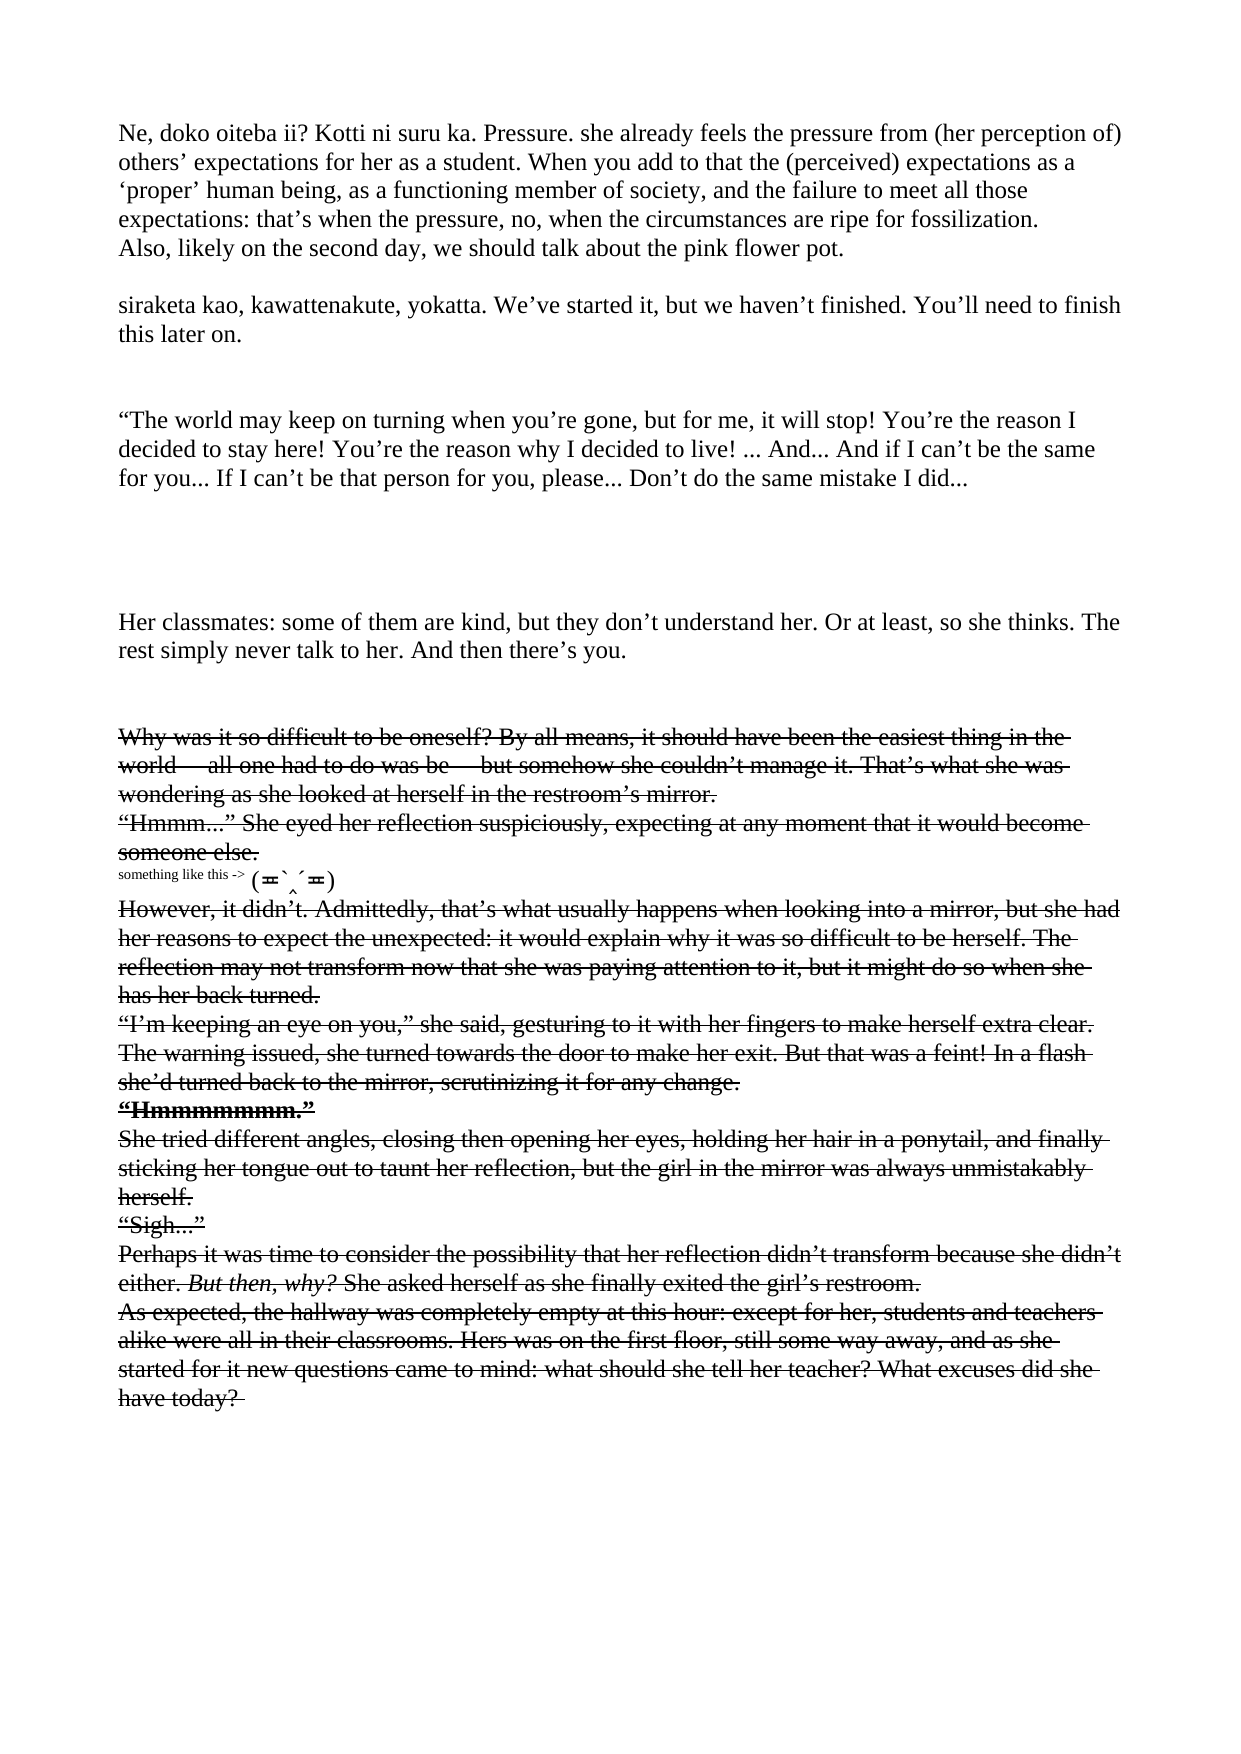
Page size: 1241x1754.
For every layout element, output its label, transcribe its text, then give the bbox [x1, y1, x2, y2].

text “I’m keeping an eye on you,” she said, gesturing to it with her fingers to make herself extra clear. [118, 1009, 1122, 1038]
text As expected, the hallway was completely empty at this hour: except for her, students and teachers alike were all in their classrooms. Hers was on the first floor, still some way away, and as she started for it new questions came to mind: what should she tell her teacher? What excuses did she have today? [118, 1297, 1122, 1412]
text “Sigh...” [118, 1211, 1122, 1239]
text Why was it so difficult to be oneself? By all means, it should have been the easiest thing in the world —all one had to do was be— but somehow she couldn’t manage it. That’s what she was wondering as she looked at herself in the restroom’s mirror. [118, 722, 1122, 808]
text She tried different angles, closing then opening her eyes, holding her hair in a ponytail, and finally sticking her tongue out to taunt her reflection, but the girl in the mirror was always unmistakably herself. [118, 1124, 1122, 1211]
text “Hmmmmmmm.” [118, 1096, 1122, 1124]
text Perhaps it was time to consider the possibility that her reflection didn’t transform because she didn’t either. But then, why? She asked herself as she finally exited the girl’s restroom. [118, 1239, 1122, 1297]
text Also, likely on the second day, we should talk about the pink flower pot. [118, 233, 1122, 262]
text “Hmmm...” She eyed her reflection suspiciously, expecting at any moment that it would become someone else. [118, 808, 1122, 866]
text However, it didn’t. Admittedly, that’s what usually happens when looking into a mirror, but she had her reasons to expect the unexpected: it would explain why it was so difficult to be herself. The reflection may not transform now that she was paying attention to it, but it might do so when she has her back turned. [118, 894, 1122, 1009]
text siraketa kao, kawattenakute, yokatta. We’ve started it, but we haven’t finished. You’ll need to finish this later on. [118, 291, 1122, 348]
text Ne, doko oiteba ii? Kotti ni suru ka. Pressure. she already feels the pressure from (her perception of) others’ expectations for her as a student. When you add to that the (perceived) expectations as a ‘proper’ human being, as a functioning member of society, and the failure to meet all those expectations: that’s when the pressure, no, when the circumstances are ripe for fossilization. [118, 118, 1122, 233]
text something like this -> (≖`‸´≖) [118, 866, 1122, 894]
text Her classmates: some of them are kind, but they don’t understand her. Or at least, so she thinks. The rest simply never talk to her. And then there’s you. [118, 607, 1122, 664]
text “The world may keep on turning when you’re gone, but for me, it will stop! You’re the reason I decided to stay here! You’re the reason why I decided to live! ... And... And if I can’t be the same for you... If I can’t be that person for you, please... Don’t do the same mistake I did... [118, 406, 1122, 492]
text The warning issued, she turned towards the door to make her exit. But that was a feint! In a flash she’d turned back to the mirror, scrutinizing it for any change. [118, 1038, 1122, 1096]
